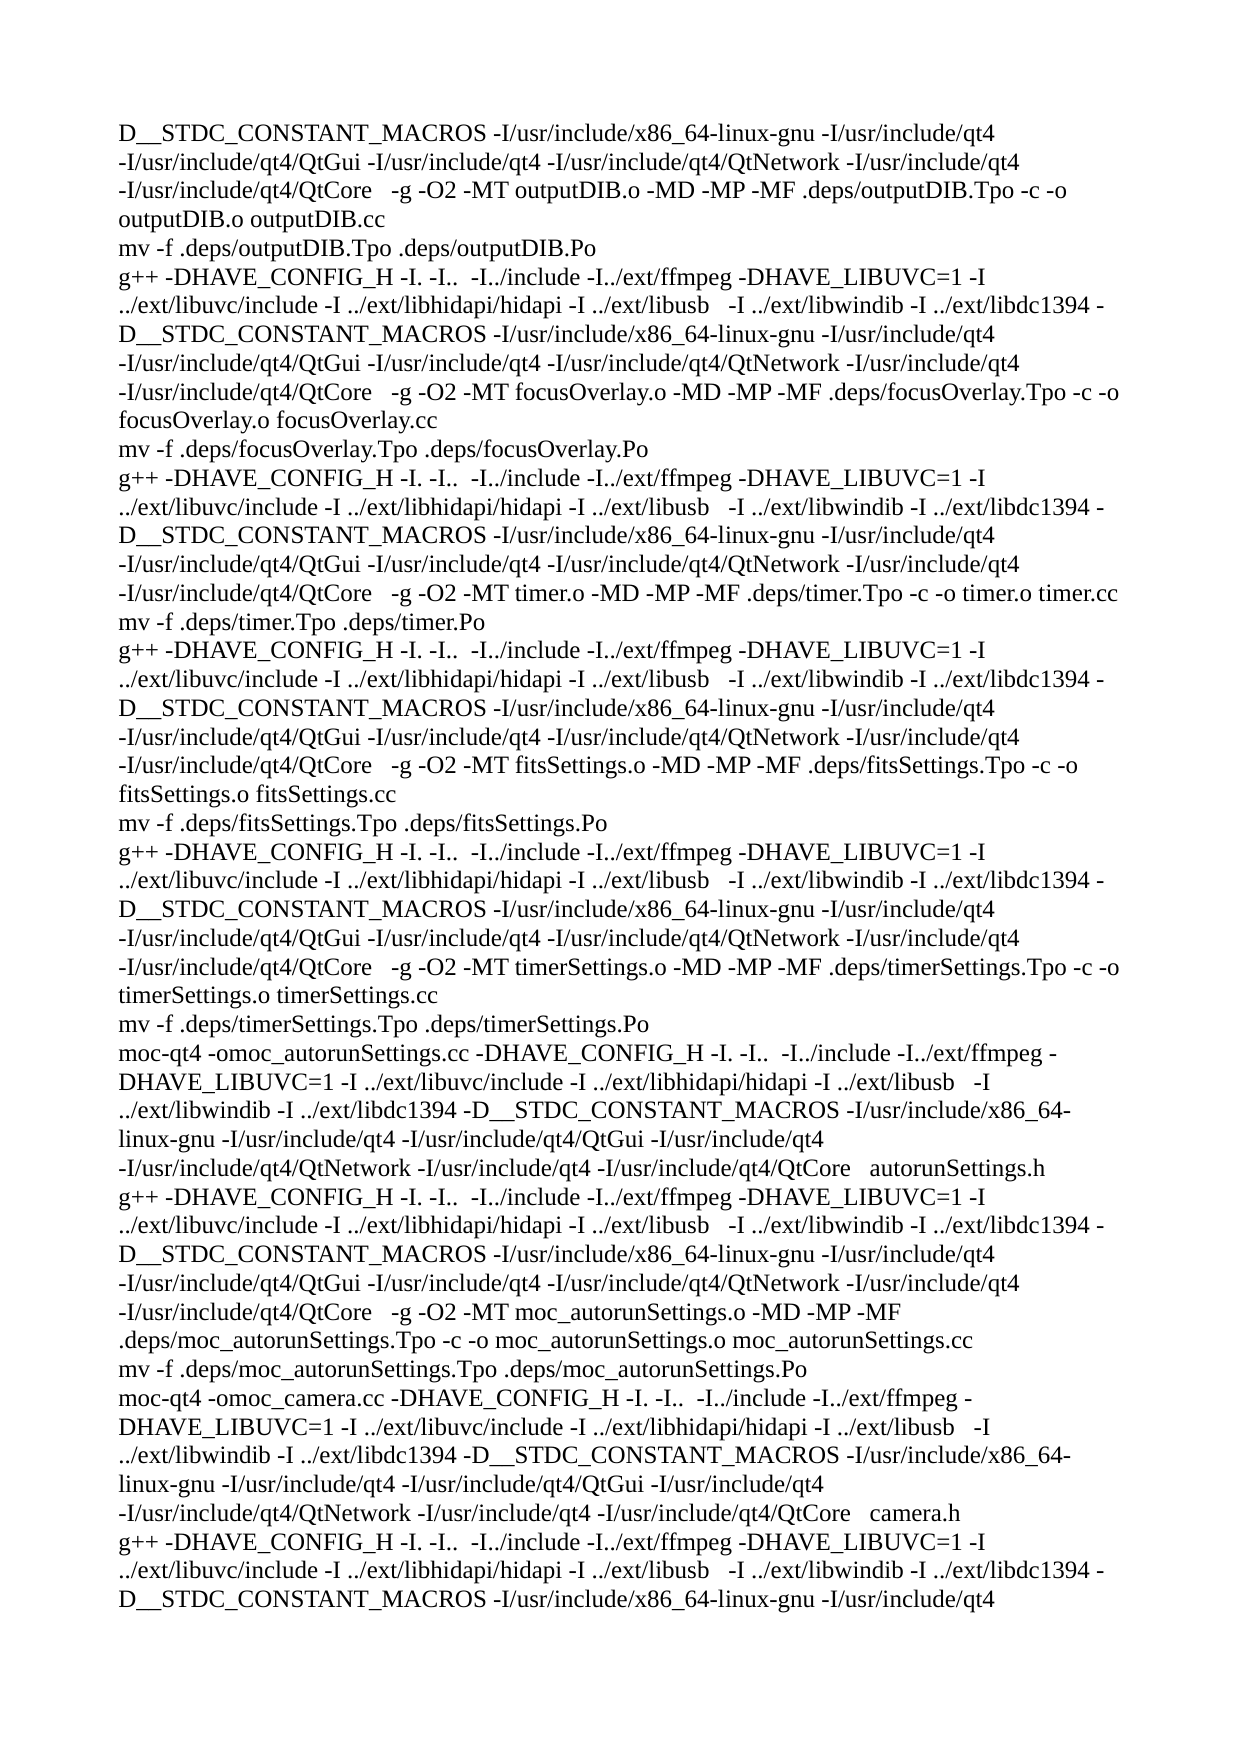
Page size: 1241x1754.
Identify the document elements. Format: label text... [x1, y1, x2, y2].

text g++ -DHAVE_CONFIG_H -I. -I.. -I../include -I../ext/ffmpeg -DHAVE_LIBUVC=1 -I ../ext/libuvc/include -I ../ext/libhidapi/hidapi -I ../ext/libusb -I ../ext/libwindib -I ../ext/libdc1394 -D__STDC_CONSTANT_MACROS -I/usr/include/x86_64-linux-gnu -I/usr/include/qt4 -I/usr/include/qt4/QtGui -I/usr/include/qt4 -I/usr/include/qt4/QtNetwork -I/usr/include/qt4 -I/usr/include/qt4/QtCore -g -O2 -MT fitsSettings.o -MD -MP -MF .deps/fitsSettings.Tpo -c -o fitsSettings.o fitsSettings.cc [118, 636, 1122, 808]
text mv -f .deps/moc_autorunSettings.Tpo .deps/moc_autorunSettings.Po [118, 1354, 1122, 1383]
text g++ -DHAVE_CONFIG_H -I. -I.. -I../include -I../ext/ffmpeg -DHAVE_LIBUVC=1 -I ../ext/libuvc/include -I ../ext/libhidapi/hidapi -I ../ext/libusb -I ../ext/libwindib -I ../ext/libdc1394 -D__STDC_CONSTANT_MACROS -I/usr/include/x86_64-linux-gnu -I/usr/include/qt4 [118, 1527, 1122, 1613]
text moc-qt4 -omoc_camera.cc -DHAVE_CONFIG_H -I. -I.. -I../include -I../ext/ffmpeg -DHAVE_LIBUVC=1 -I ../ext/libuvc/include -I ../ext/libhidapi/hidapi -I ../ext/libusb -I ../ext/libwindib -I ../ext/libdc1394 -D__STDC_CONSTANT_MACROS -I/usr/include/x86_64-linux-gnu -I/usr/include/qt4 -I/usr/include/qt4/QtGui -I/usr/include/qt4 -I/usr/include/qt4/QtNetwork -I/usr/include/qt4 -I/usr/include/qt4/QtCore camera.h [118, 1383, 1122, 1527]
text g++ -DHAVE_CONFIG_H -I. -I.. -I../include -I../ext/ffmpeg -DHAVE_LIBUVC=1 -I ../ext/libuvc/include -I ../ext/libhidapi/hidapi -I ../ext/libusb -I ../ext/libwindib -I ../ext/libdc1394 -D__STDC_CONSTANT_MACROS -I/usr/include/x86_64-linux-gnu -I/usr/include/qt4 -I/usr/include/qt4/QtGui -I/usr/include/qt4 -I/usr/include/qt4/QtNetwork -I/usr/include/qt4 -I/usr/include/qt4/QtCore -g -O2 -MT timerSettings.o -MD -MP -MF .deps/timerSettings.Tpo -c -o timerSettings.o timerSettings.cc [118, 837, 1122, 1009]
text mv -f .deps/timerSettings.Tpo .deps/timerSettings.Po [118, 1009, 1122, 1038]
text moc-qt4 -omoc_autorunSettings.cc -DHAVE_CONFIG_H -I. -I.. -I../include -I../ext/ffmpeg -DHAVE_LIBUVC=1 -I ../ext/libuvc/include -I ../ext/libhidapi/hidapi -I ../ext/libusb -I ../ext/libwindib -I ../ext/libdc1394 -D__STDC_CONSTANT_MACROS -I/usr/include/x86_64-linux-gnu -I/usr/include/qt4 -I/usr/include/qt4/QtGui -I/usr/include/qt4 -I/usr/include/qt4/QtNetwork -I/usr/include/qt4 -I/usr/include/qt4/QtCore autorunSettings.h [118, 1038, 1122, 1182]
text -D__STDC_CONSTANT_MACROS -I/usr/include/x86_64-linux-gnu -I/usr/include/qt4 -I/usr/include/qt4/QtGui -I/usr/include/qt4 -I/usr/include/qt4/QtNetwork -I/usr/include/qt4 -I/usr/include/qt4/QtCore -g -O2 -MT outputDIB.o -MD -MP -MF .deps/outputDIB.Tpo -c -o outputDIB.o outputDIB.cc [118, 118, 1122, 233]
text g++ -DHAVE_CONFIG_H -I. -I.. -I../include -I../ext/ffmpeg -DHAVE_LIBUVC=1 -I ../ext/libuvc/include -I ../ext/libhidapi/hidapi -I ../ext/libusb -I ../ext/libwindib -I ../ext/libdc1394 -D__STDC_CONSTANT_MACROS -I/usr/include/x86_64-linux-gnu -I/usr/include/qt4 -I/usr/include/qt4/QtGui -I/usr/include/qt4 -I/usr/include/qt4/QtNetwork -I/usr/include/qt4 -I/usr/include/qt4/QtCore -g -O2 -MT focusOverlay.o -MD -MP -MF .deps/focusOverlay.Tpo -c -o focusOverlay.o focusOverlay.cc [118, 262, 1122, 434]
text g++ -DHAVE_CONFIG_H -I. -I.. -I../include -I../ext/ffmpeg -DHAVE_LIBUVC=1 -I ../ext/libuvc/include -I ../ext/libhidapi/hidapi -I ../ext/libusb -I ../ext/libwindib -I ../ext/libdc1394 -D__STDC_CONSTANT_MACROS -I/usr/include/x86_64-linux-gnu -I/usr/include/qt4 -I/usr/include/qt4/QtGui -I/usr/include/qt4 -I/usr/include/qt4/QtNetwork -I/usr/include/qt4 -I/usr/include/qt4/QtCore -g -O2 -MT moc_autorunSettings.o -MD -MP -MF .deps/moc_autorunSettings.Tpo -c -o moc_autorunSettings.o moc_autorunSettings.cc [118, 1182, 1122, 1354]
text mv -f .deps/fitsSettings.Tpo .deps/fitsSettings.Po [118, 808, 1122, 837]
text mv -f .deps/outputDIB.Tpo .deps/outputDIB.Po [118, 233, 1122, 262]
text mv -f .deps/focusOverlay.Tpo .deps/focusOverlay.Po [118, 434, 1122, 463]
text g++ -DHAVE_CONFIG_H -I. -I.. -I../include -I../ext/ffmpeg -DHAVE_LIBUVC=1 -I ../ext/libuvc/include -I ../ext/libhidapi/hidapi -I ../ext/libusb -I ../ext/libwindib -I ../ext/libdc1394 -D__STDC_CONSTANT_MACROS -I/usr/include/x86_64-linux-gnu -I/usr/include/qt4 -I/usr/include/qt4/QtGui -I/usr/include/qt4 -I/usr/include/qt4/QtNetwork -I/usr/include/qt4 -I/usr/include/qt4/QtCore -g -O2 -MT timer.o -MD -MP -MF .deps/timer.Tpo -c -o timer.o timer.cc [118, 463, 1122, 607]
text mv -f .deps/timer.Tpo .deps/timer.Po [118, 607, 1122, 636]
